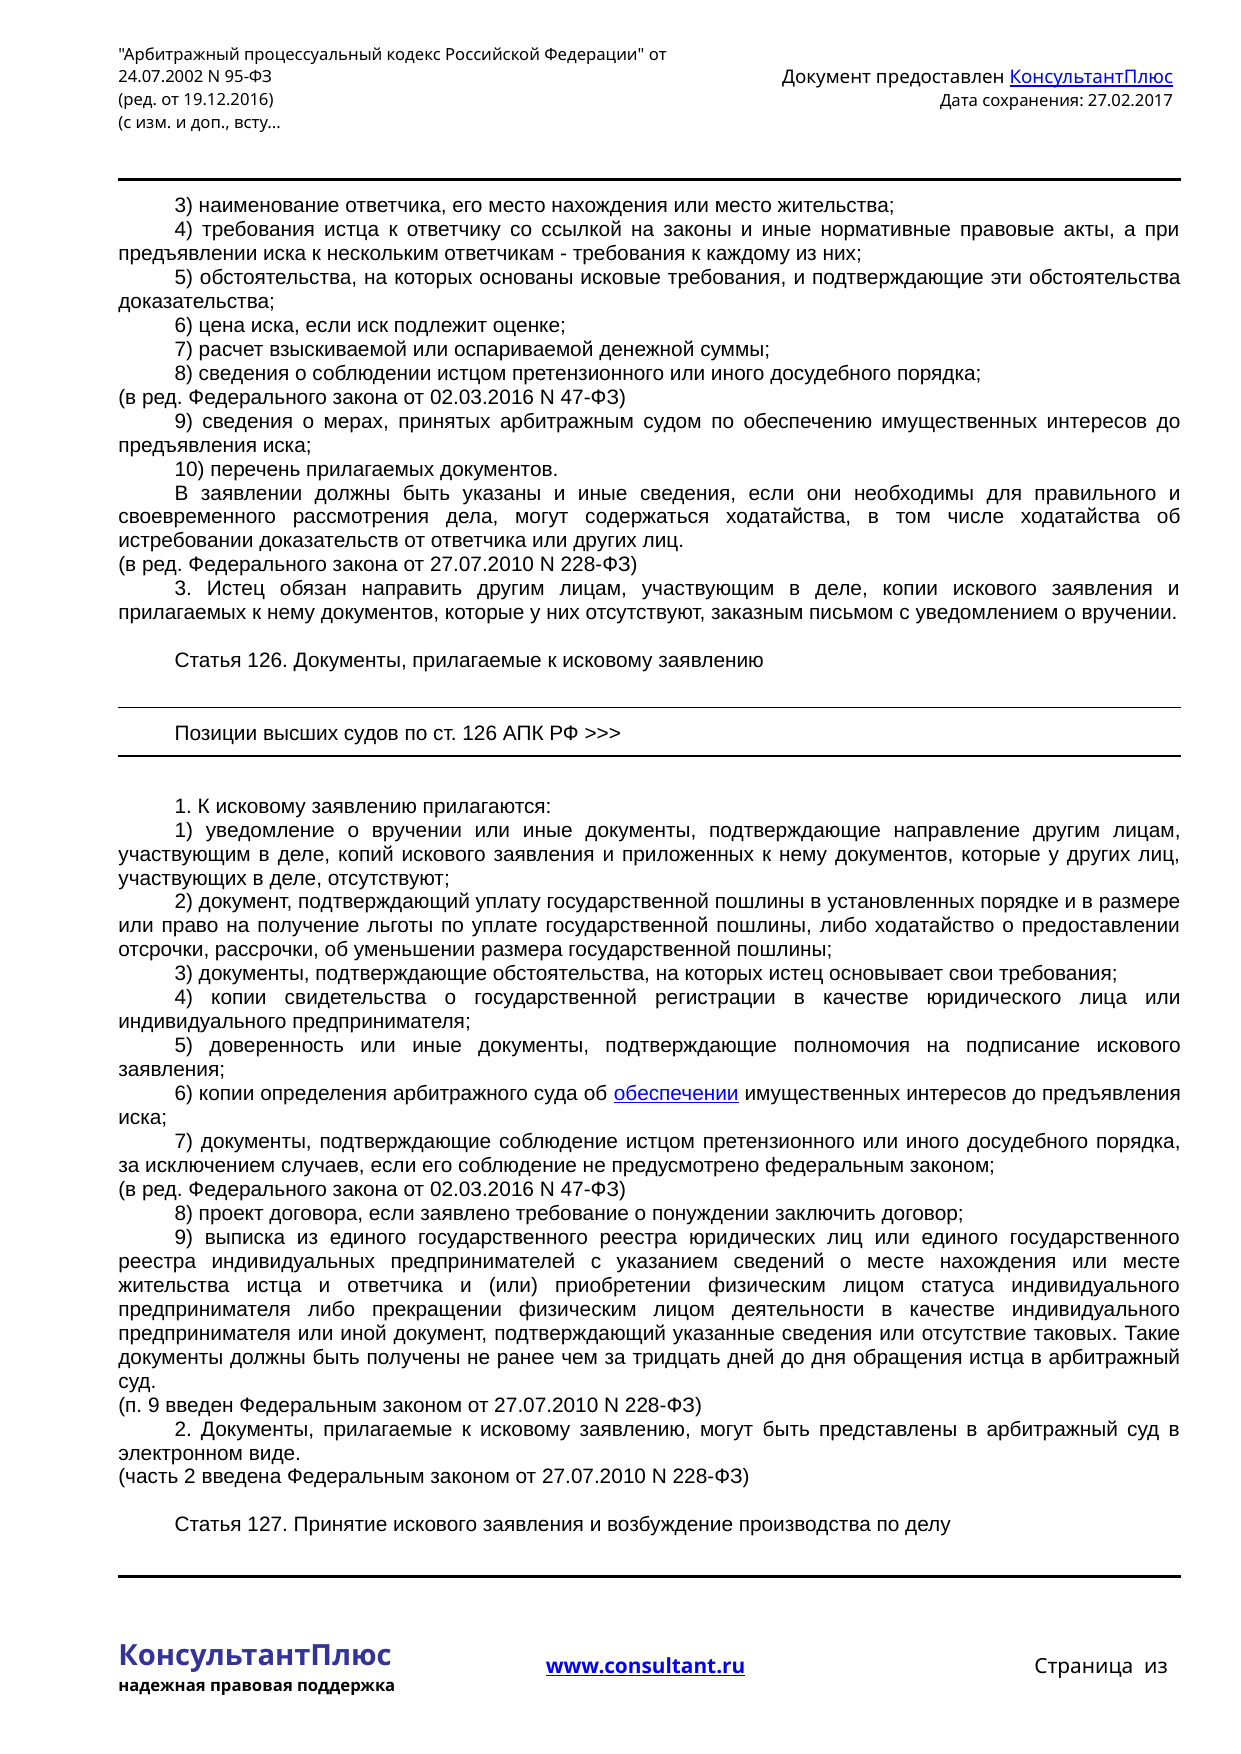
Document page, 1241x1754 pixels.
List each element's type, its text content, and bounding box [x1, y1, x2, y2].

text Позиции высших судов по ст. 126 АПК РФ >>> [118, 721, 1181, 745]
text (в ред. Федерального закона от 27.07.2010 N 228-ФЗ) [118, 552, 1181, 576]
text 7) расчет взыскиваемой или оспариваемой денежной суммы; [118, 337, 1181, 361]
text (п. 9 введен Федеральным законом от 27.07.2010 N 228-ФЗ) [118, 1392, 1181, 1416]
text 2) документ, подтверждающий уплату государственной пошлины в установленных порядке и в размере или право на получение льготы по уплате государственной пошлины, либо ходатайство о предоставлении отсрочки, рассрочки, об уменьшении размера государственной пошлины; [118, 889, 1181, 961]
text 8) проект договора, если заявлено требование о понуждении заключить договор; [118, 1201, 1181, 1225]
text 1. К исковому заявлению прилагаются: [118, 793, 1181, 817]
text (в ред. Федерального закона от 02.03.2016 N 47-ФЗ) [118, 1177, 1181, 1201]
text (в ред. Федерального закона от 02.03.2016 N 47-ФЗ) [118, 384, 1181, 408]
text 5) доверенность или иные документы, подтверждающие полномочия на подписание искового заявления; [118, 1033, 1181, 1081]
text 7) документы, подтверждающие соблюдение истцом претензионного или иного досудебного порядка, за исключением случаев, если его соблюдение не предусмотрено федеральным законом; [118, 1129, 1181, 1177]
text 9) сведения о мерах, принятых арбитражным судом по обеспечению имущественных интересов до предъявления иска; [118, 408, 1181, 456]
text 3. Истец обязан направить другим лицам, участвующим в деле, копии искового заявления и прилагаемых к нему документов, которые у них отсутствуют, заказным письмом с уведомлением о вручении. [118, 576, 1181, 624]
text (часть 2 введена Федеральным законом от 27.07.2010 N 228-ФЗ) [118, 1464, 1181, 1488]
text 4) копии свидетельства о государственной регистрации в качестве юридического лица или индивидуального предпринимателя; [118, 985, 1181, 1033]
text 8) сведения о соблюдении истцом претензионного или иного досудебного порядка; [118, 361, 1181, 384]
text 4) требования истца к ответчику со ссылкой на законы и иные нормативные правовые акты, а при предъявлении иска к нескольким ответчикам - требования к каждому из них; [118, 217, 1181, 265]
text 10) перечень прилагаемых документов. [118, 456, 1181, 480]
subtitle Статья 126. Документы, прилагаемые к исковому заявлению [118, 648, 1181, 672]
subtitle Статья 127. Принятие искового заявления и возбуждение производства по делу [118, 1512, 1181, 1536]
text 2. Документы, прилагаемые к исковому заявлению, могут быть представлены в арбитражный суд в электронном виде. [118, 1416, 1181, 1464]
text 1) уведомление о вручении или иные документы, подтверждающие направление другим лицам, участвующим в деле, копий искового заявления и приложенных к нему документов, которые у других лиц, участвующих в деле, отсутствуют; [118, 817, 1181, 889]
text 5) обстоятельства, на которых основаны исковые требования, и подтверждающие эти обстоятельства доказательства; [118, 265, 1181, 313]
text 3) наименование ответчика, его место нахождения или место жительства; [118, 193, 1181, 217]
text 6) копии определения арбитражного суда об обеспечении имущественных интересов до предъявления иска; [118, 1081, 1181, 1129]
text В заявлении должны быть указаны и иные сведения, если они необходимы для правильного и своевременного рассмотрения дела, могут содержаться ходатайства, в том числе ходатайства об истребовании доказательств от ответчика или других лиц. [118, 480, 1181, 552]
text 9) выписка из единого государственного реестра юридических лиц или единого государственного реестра индивидуальных предпринимателей с указанием сведений о месте нахождения или месте жительства истца и ответчика и (или) приобретении физическим лицом статуса индивидуального предпринимателя либо прекращении физическим лицом деятельности в качестве индивидуального предпринимателя или иной документ, подтверждающий указанные сведения или отсутствие таковых. Такие документы должны быть получены не ранее чем за тридцать дней до дня обращения истца в арбитражный суд. [118, 1225, 1181, 1392]
text 3) документы, подтверждающие обстоятельства, на которых истец основывает свои требования; [118, 961, 1181, 985]
text 6) цена иска, если иск подлежит оценке; [118, 313, 1181, 337]
